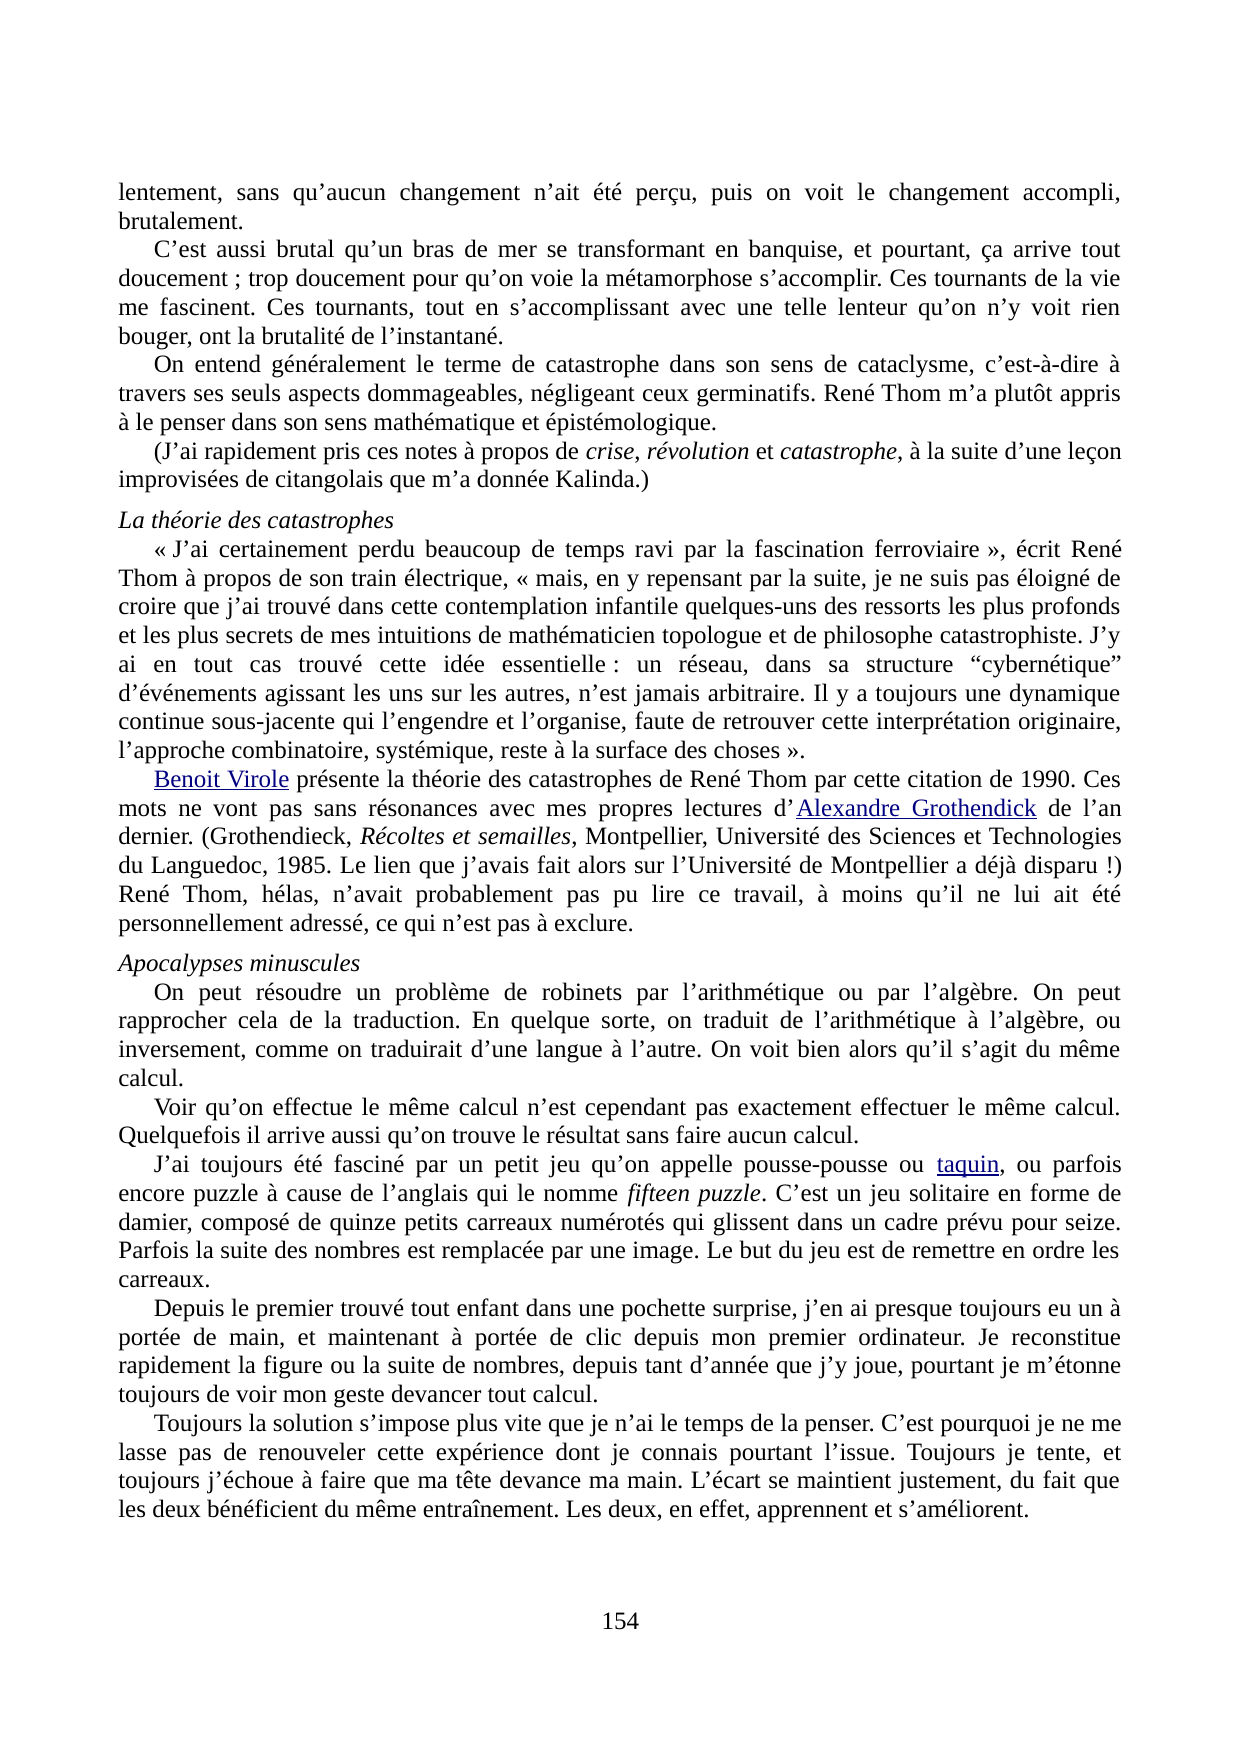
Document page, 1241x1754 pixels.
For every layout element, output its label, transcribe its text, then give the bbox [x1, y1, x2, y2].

subtitle La théorie des catastrophes [118, 505, 1122, 534]
text Voir qu’on effectue le même calcul n’est cependant pas exactement effectuer le même calcul. Quelquefois il arrive aussi qu’on trouve le résultat sans faire aucun calcul. [118, 1092, 1122, 1149]
text On peut résoudre un problème de robinets par l’arithmétique ou par l’algèbre. On peut rapprocher cela de la traduction. En quelque sorte, on traduit de l’arithmétique à l’algèbre, ou inversement, comme on traduirait d’une langue à l’autre. On voit bien alors qu’il s’agit du même calcul. [118, 977, 1122, 1092]
text lentement, sans qu’aucun changement n’ait été perçu, puis on voit le changement accompli, brutalement. [118, 177, 1122, 234]
text C’est aussi brutal qu’un bras de mer se transformant en banquise, et pourtant, ça arrive tout doucement ; trop doucement pour qu’on voie la métamorphose s’accomplir. Ces tournants de la vie me fascinent. Ces tournants, tout en s’accomplissant avec une telle lenteur qu’on n’y voit rien bouger, ont la brutalité de l’instantané. [118, 234, 1122, 349]
text On entend généralement le terme de catastrophe dans son sens de cataclysme, c’est-à-dire à travers ses seuls aspects dommageables, négligeant ceux germinatifs. René Thom m’a plutôt appris à le penser dans son sens mathématique et épistémologique. [118, 349, 1122, 436]
subtitle Apocalypses minuscules [118, 948, 1122, 977]
text J’ai toujours été fasciné par un petit jeu qu’on appelle pousse-pousse ou taquin, ou parfois encore puzzle à cause de l’anglais qui le nomme fifteen puzzle. C’est un jeu solitaire en forme de damier, composé de quinze petits carreaux numérotés qui glissent dans un cadre prévu pour seize. Parfois la suite des nombres est remplacée par une image. Le but du jeu est de remettre en ordre les carreaux. [118, 1149, 1122, 1293]
text Depuis le premier trouvé tout enfant dans une pochette surprise, j’en ai presque toujours eu un à portée de main, et maintenant à portée de clic depuis mon premier ordinateur. Je reconstitue rapidement la figure ou la suite de nombres, depuis tant d’année que j’y joue, pourtant je m’étonne toujours de voir mon geste devancer tout calcul. [118, 1293, 1122, 1408]
text Toujours la solution s’impose plus vite que je n’ai le temps de la penser. C’est pourquoi je ne me lasse pas de renouveler cette expérience dont je connais pourtant l’issue. Toujours je tente, et toujours j’échoue à faire que ma tête devance ma main. L’écart se maintient justement, du fait que les deux bénéficient du même entraînement. Les deux, en effet, apprennent et s’améliorent. [118, 1408, 1122, 1523]
text (J’ai rapidement pris ces notes à propos de crise, révolution et catastrophe, à la suite d’une leçon improvisées de citangolais que m’a donnée Kalinda.) [118, 436, 1122, 493]
text « J’ai certainement perdu beaucoup de temps ravi par la fascination ferroviaire », écrit René Thom à propos de son train électrique, « mais, en y repensant par la suite, je ne suis pas éloigné de croire que j’ai trouvé dans cette contemplation infantile quelques-uns des ressorts les plus profonds et les plus secrets de mes intuitions de mathématicien topologue et de philosophe catastrophiste. J’y ai en tout cas trouvé cette idée essentielle : un réseau, dans sa structure “cybernétique” d’événements agissant les uns sur les autres, n’est jamais arbitraire. Il y a toujours une dynamique continue sous-jacente qui l’engendre et l’organise, faute de retrouver cette interprétation originaire, l’approche combinatoire, systémique, reste à la surface des choses ». [118, 534, 1122, 764]
text Benoit Virole présente la théorie des catastrophes de René Thom par cette citation de 1990. Ces mots ne vont pas sans résonances avec mes propres lectures d’Alexandre Grothendick de l’an dernier. (Grothendieck, Récoltes et semailles, Montpellier, Université des Sciences et Technologies du Languedoc, 1985. Le lien que j’avais fait alors sur l’Université de Montpellier a déjà disparu !) René Thom, hélas, n’avait probablement pas pu lire ce travail, à moins qu’il ne lui ait été personnellement adressé, ce qui n’est pas à exclure. [118, 764, 1122, 936]
